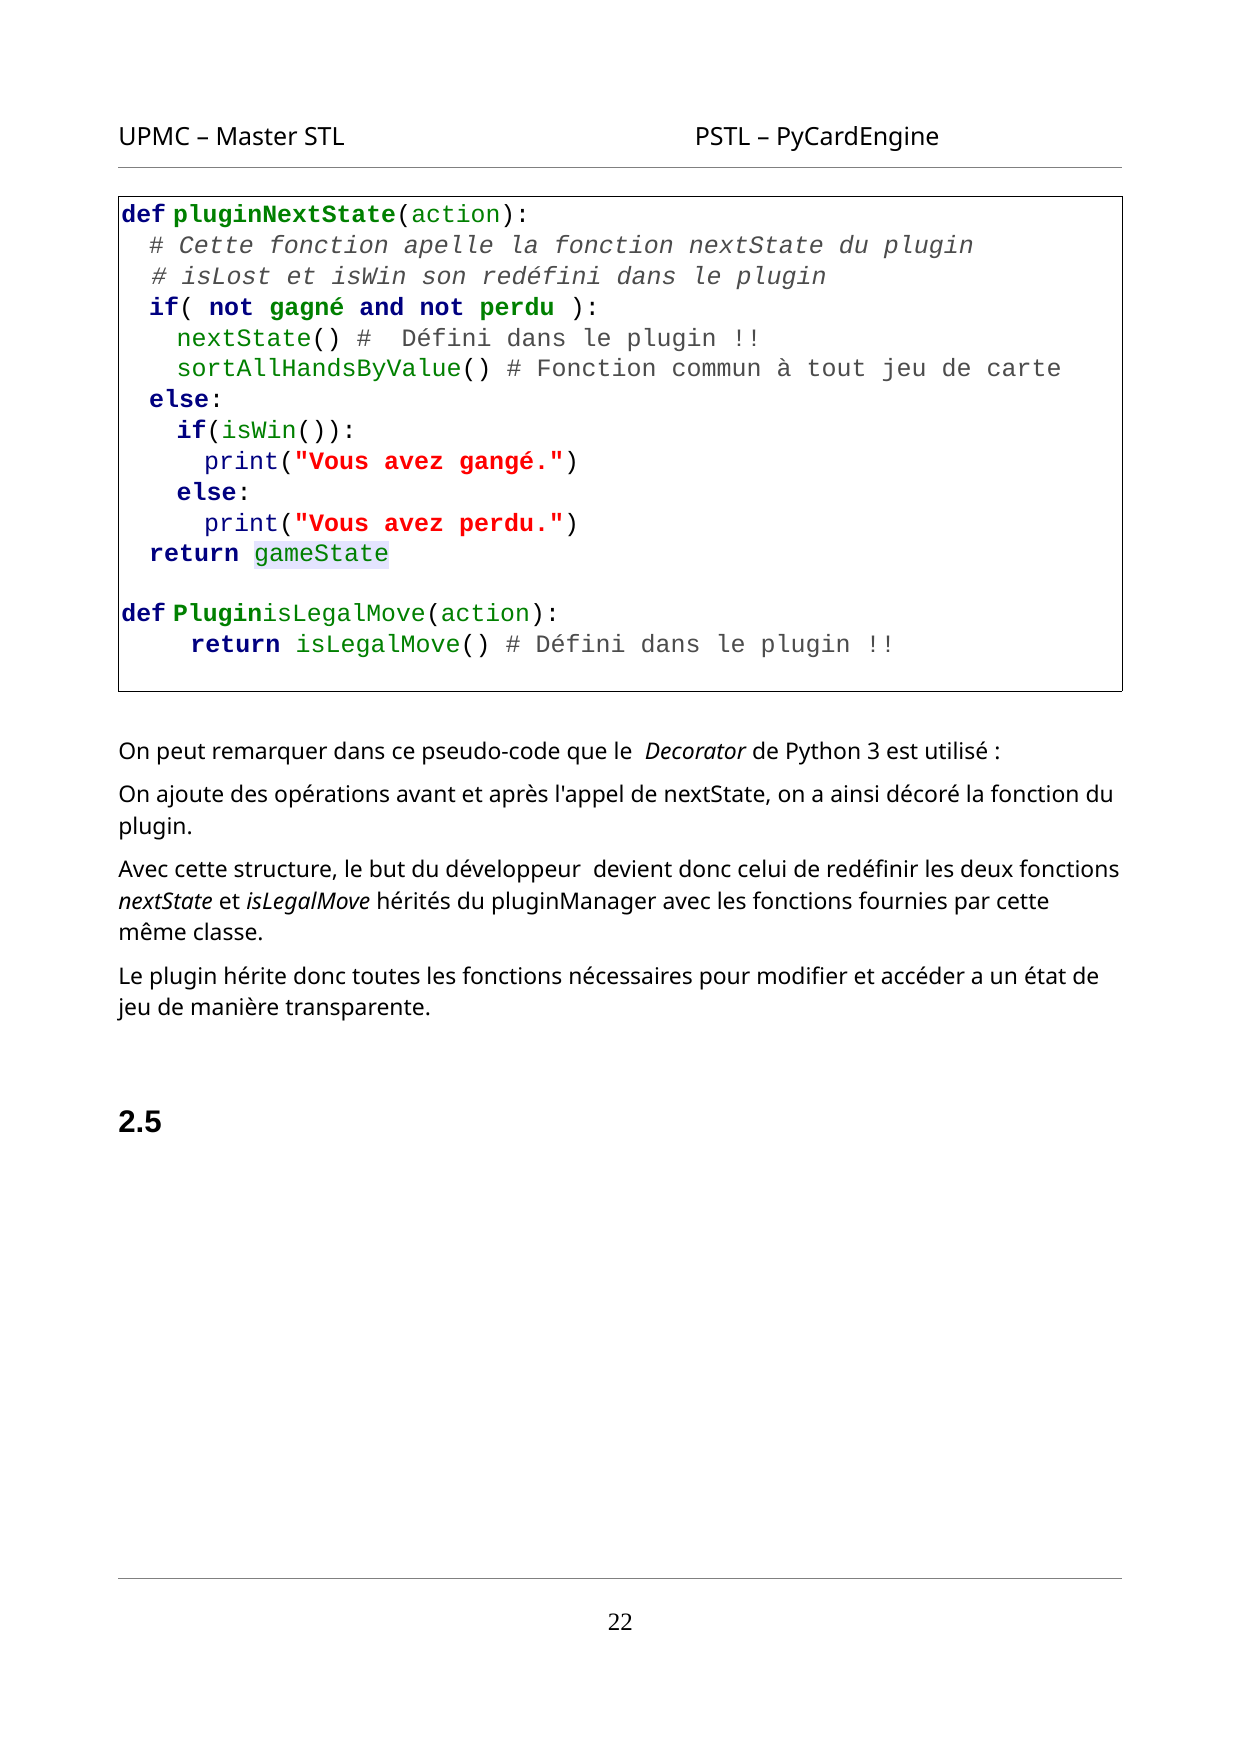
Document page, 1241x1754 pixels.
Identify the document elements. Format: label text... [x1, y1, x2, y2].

text Avec cette structure, le but du développeur devient donc celui de redéfinir les deux fonctions nextState et isLegalMove hérités du pluginManager avec les fonctions fournies par cette même classe. [118, 853, 1122, 947]
text if(isWin()): [119, 412, 1122, 443]
text if( not gagné and not perdu ): [119, 289, 1122, 319]
text On ajoute des opérations avant et après l'appel de nextState, on a ainsi décoré la fonction du plugin. [118, 778, 1122, 841]
text print("Vous avez perdu.") [119, 504, 1122, 535]
text nextState() # Défini dans le plugin !! [119, 319, 1122, 350]
text print("Vous avez gangé.") [119, 443, 1122, 474]
text return gameState [119, 535, 1122, 566]
text # Cette fonction apelle la fonction nextState du plugin [119, 227, 1122, 258]
text else: [119, 474, 1122, 504]
text On peut remarquer dans ce pseudo-code que le Decorator de Python 3 est utilisé : [118, 734, 1122, 766]
text else: [119, 381, 1122, 412]
text return isLegalMove() # Défini dans le plugin !! [119, 626, 1122, 656]
text def pluginNextState(action): [119, 197, 1122, 227]
text Le plugin hérite donc toutes les fonctions nécessaires pour modifier et accéder a un état de jeu de manière transparente. [118, 959, 1122, 1022]
text def PluginisLegalMove(action): [119, 595, 1122, 626]
text # isLost et isWin son redéfini dans le plugin [119, 258, 1122, 289]
text sortAllHandsByValue() # Fonction commun à tout jeu de carte [119, 350, 1122, 381]
